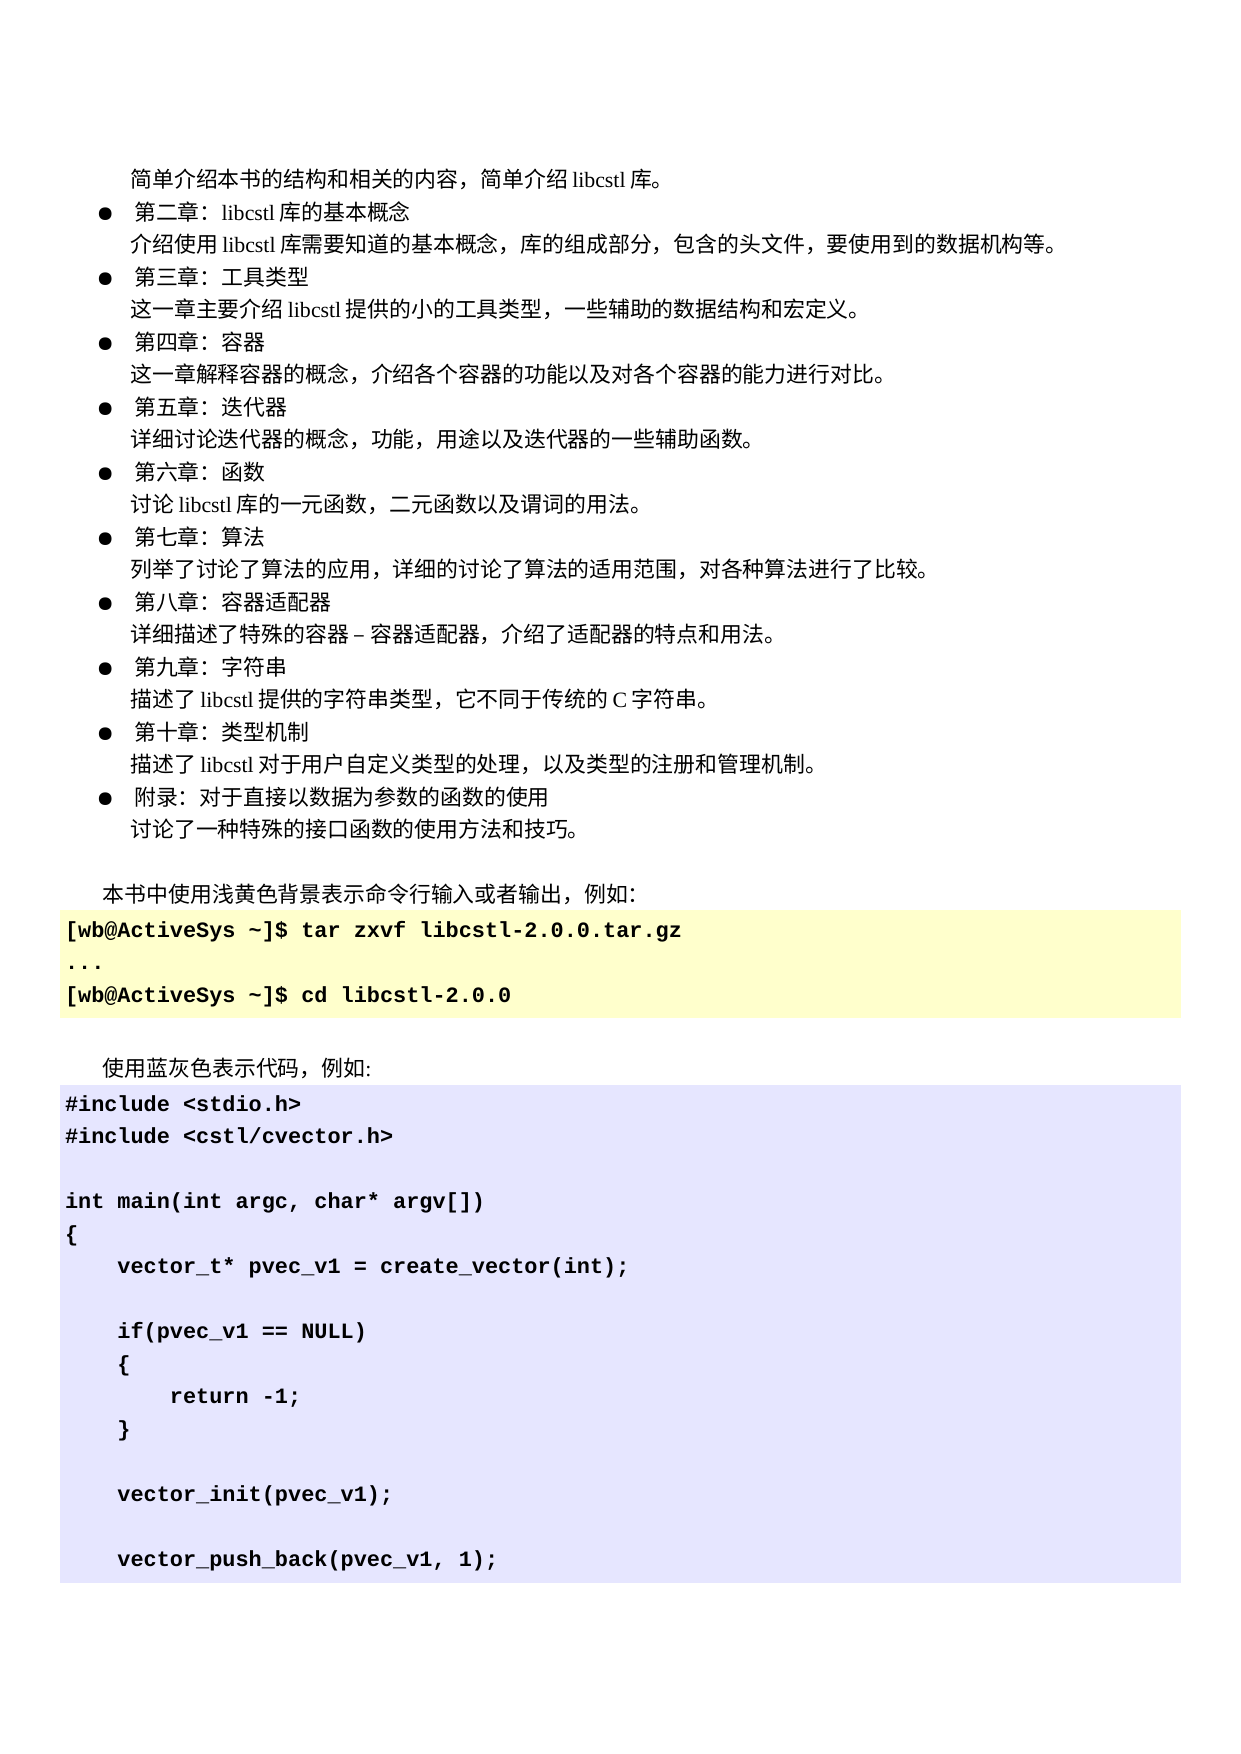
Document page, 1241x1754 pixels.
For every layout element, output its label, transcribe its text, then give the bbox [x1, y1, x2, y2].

list 第九章：字符串 [96, 649, 1181, 682]
text 讨论了一种特殊的接口函数的使用方法和技巧。 [59, 812, 1181, 844]
text 使用蓝灰色表示代码，例如: [59, 1051, 1181, 1083]
table_header [wb@ActiveSys ~]$ tar zxvf libcstl-2.0.0.tar.gz ... [wb@ActiveSys ~]$ cd libcstl-2.0.0 [60, 910, 1181, 1018]
text 本书中使用浅黄色背景表示命令行输入或者输出，例如： [59, 877, 1181, 909]
text 列举了讨论了算法的应用，详细的讨论了算法的适用范围，对各种算法进行了比较。 [59, 552, 1181, 584]
text 简单介绍本书的结构和相关的内容，简单介绍libcstl库。 [59, 162, 1181, 194]
list 第七章：算法 [96, 519, 1181, 552]
list 附录：对于直接以数据为参数的函数的使用 [96, 779, 1181, 812]
list 第四章：容器 [96, 324, 1181, 357]
text 描述了libcstl提供的字符串类型，它不同于传统的C字符串。 [59, 682, 1181, 714]
list 第六章：函数 [96, 454, 1181, 487]
text 详细讨论迭代器的概念，功能，用途以及迭代器的一些辅助函数。 [59, 422, 1181, 454]
list 第八章：容器适配器 [96, 584, 1181, 617]
text 这一章解释容器的概念，介绍各个容器的功能以及对各个容器的能力进行对比。 [59, 357, 1181, 389]
text 详细描述了特殊的容器 – 容器适配器，介绍了适配器的特点和用法。 [59, 617, 1181, 649]
list 第三章：工具类型 [96, 259, 1181, 292]
text 这一章主要介绍libcstl提供的小的工具类型，一些辅助的数据结构和宏定义。 [59, 292, 1181, 324]
text 介绍使用libcstl库需要知道的基本概念，库的组成部分，包含的头文件，要使用到的数据机构等。 [59, 227, 1181, 259]
text 描述了libcstl对于用户自定义类型的处理，以及类型的注册和管理机制。 [59, 747, 1181, 779]
list 第二章：libcstl库的基本概念 [96, 194, 1181, 227]
table_header #include <stdio.h> #include <cstl/cvector.h> int main(int argc, char* argv[]) { vector_t* pvec_v1 = create_vector(int); if(pvec_v1 == NULL) { return -1; } vector_init(pvec_v1); vector_push_back(pvec_v1, 1); [60, 1085, 1181, 1583]
list 第十章：类型机制 [96, 714, 1181, 747]
text 讨论libcstl库的一元函数，二元函数以及谓词的用法。 [59, 487, 1181, 519]
list 第五章：迭代器 [96, 389, 1181, 422]
